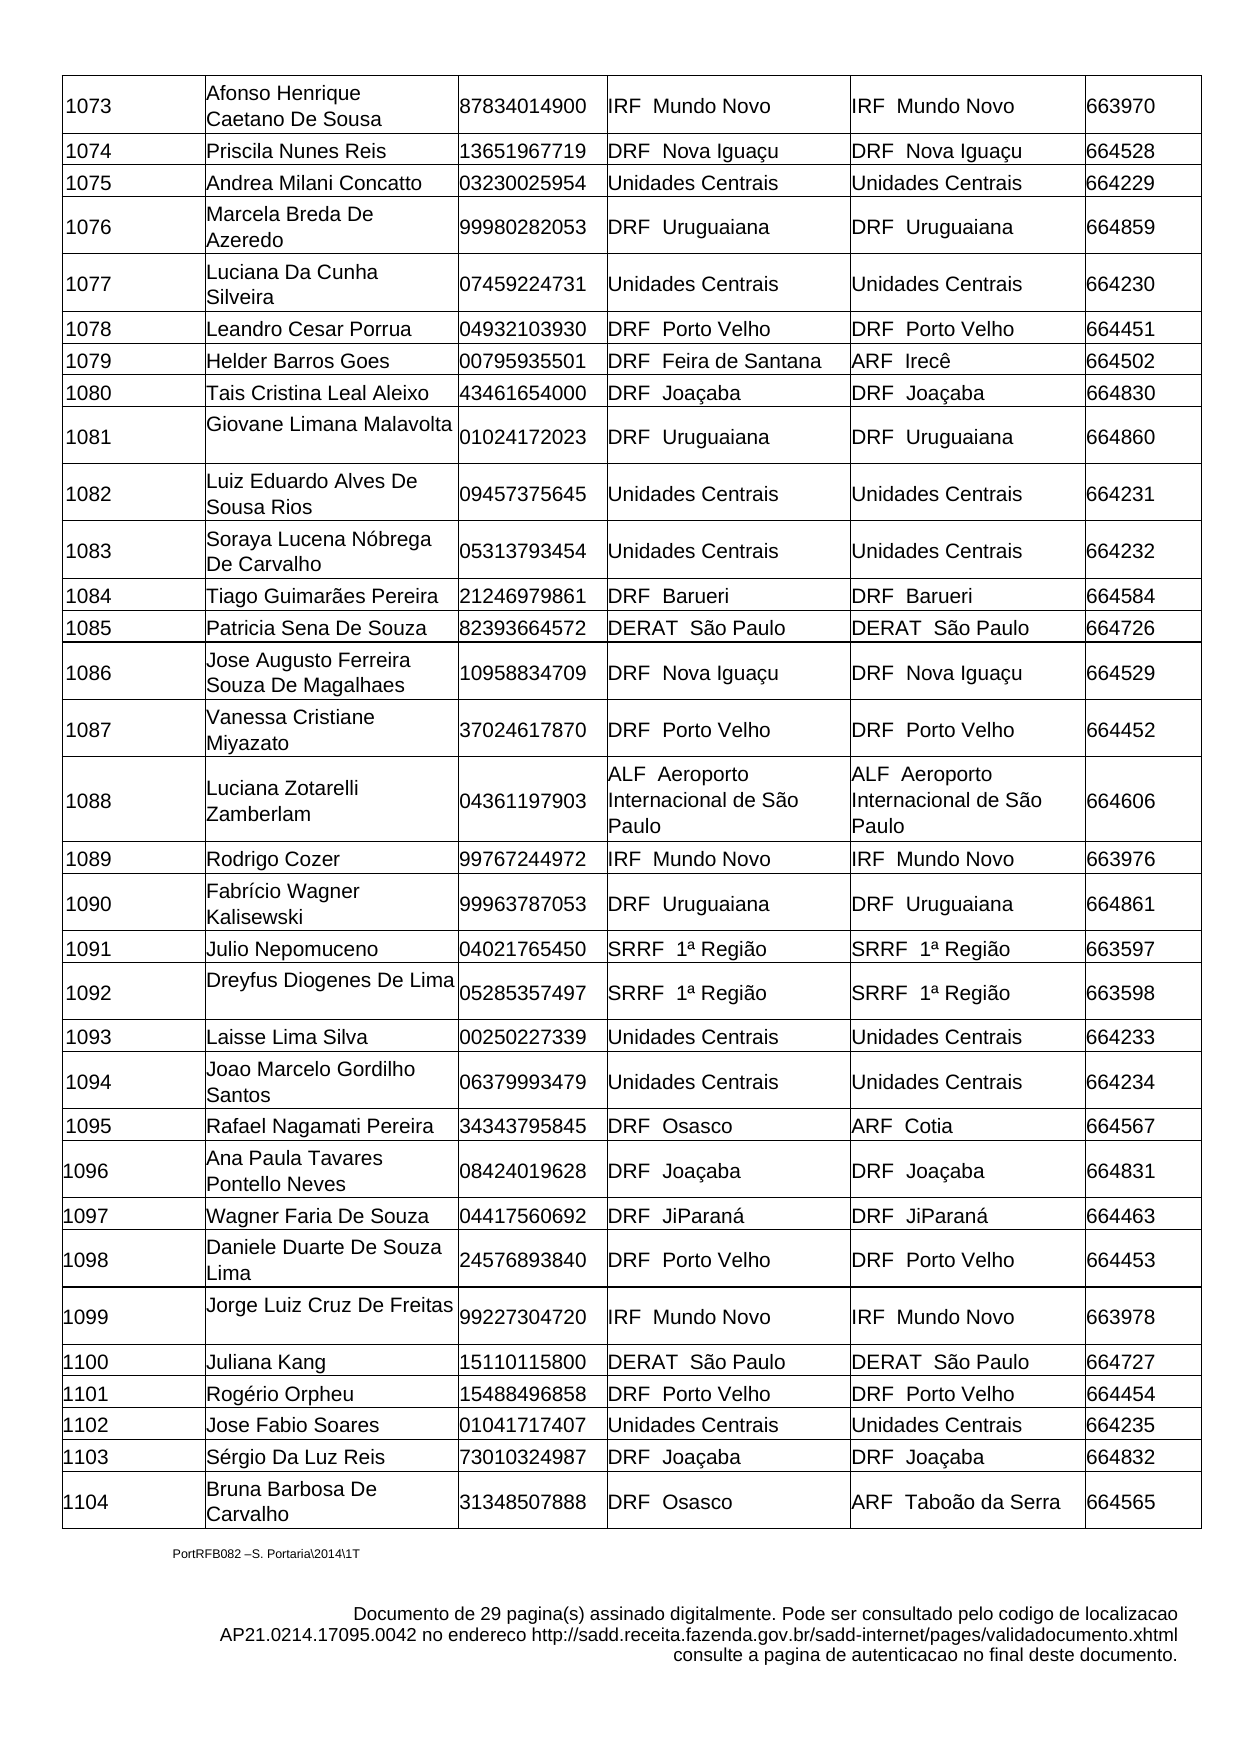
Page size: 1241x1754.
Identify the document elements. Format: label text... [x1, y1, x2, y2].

table_cell Afonso Henrique Caetano De Sousa [206, 76, 458, 132]
table_cell 15110115800 [459, 1345, 607, 1375]
table_cell Unidades Centrais [851, 1020, 1085, 1051]
table_cell DRF ­ Joaçaba [851, 1440, 1085, 1471]
table_cell DRF ­ Joaçaba [608, 1141, 850, 1197]
table_cell 664234 [1086, 1052, 1201, 1108]
table_cell 01024172023 [459, 407, 607, 463]
table_cell 09457375645 [459, 464, 607, 520]
table_cell Jose Augusto Ferreira Souza De Magalhaes [206, 643, 458, 699]
table_cell Unidades Centrais [851, 521, 1085, 578]
table_cell DRF ­ Joaçaba [608, 1440, 850, 1471]
table_cell 664233 [1086, 1020, 1201, 1051]
table_cell DRF ­ Porto Velho [851, 312, 1085, 342]
table_cell 664453 [1086, 1230, 1201, 1286]
table_cell Unidades Centrais [608, 1408, 850, 1439]
table_cell 664452 [1086, 700, 1201, 756]
table_cell DRF ­ Joaçaba [851, 1141, 1085, 1197]
table_cell 1098 [63, 1230, 205, 1286]
table_cell 1078 [63, 312, 205, 342]
table_cell DRF ­ Barueri [608, 579, 850, 609]
table_cell 08424019628 [459, 1141, 607, 1197]
table_cell 1075 [63, 165, 205, 196]
table_cell Jose Fabio Soares [206, 1408, 458, 1439]
table_cell 664529 [1086, 643, 1201, 699]
table_cell 664859 [1086, 197, 1201, 253]
table_cell 99227304720 [459, 1288, 607, 1343]
table_cell 13651967719 [459, 134, 607, 164]
table_cell 664606 [1086, 757, 1201, 841]
table_cell Joao Marcelo Gordilho Santos [206, 1052, 458, 1108]
table_cell 03230025954 [459, 165, 607, 196]
table_cell ARF ­ Cotia [851, 1109, 1085, 1140]
table_cell 664235 [1086, 1408, 1201, 1439]
table_cell 00795935501 [459, 344, 607, 374]
table_cell 1092 [63, 963, 205, 1019]
table_cell 664832 [1086, 1440, 1201, 1471]
table_cell 82393664572 [459, 611, 607, 641]
table_cell Luciana Da Cunha Silveira [206, 254, 458, 311]
table_cell DRF ­ Uruguaiana [851, 197, 1085, 253]
table_cell 10958834709 [459, 643, 607, 699]
table_cell 1104 [63, 1472, 205, 1528]
table_cell 663598 [1086, 963, 1201, 1019]
table_cell Giovane Limana Malavolta [206, 407, 458, 463]
table_cell 1086 [63, 643, 205, 699]
table_cell 664463 [1086, 1198, 1201, 1229]
table_cell 1074 [63, 134, 205, 164]
table_cell Priscila Nunes Reis [206, 134, 458, 164]
table_cell DRF ­ Barueri [851, 579, 1085, 609]
table_cell 663976 [1086, 842, 1201, 873]
table_cell IRF ­ Mundo Novo [851, 842, 1085, 873]
table_cell DRF ­ Uruguaiana [851, 407, 1085, 463]
table_cell DRF ­ Nova Iguaçu [608, 134, 850, 164]
table_cell 1091 [63, 931, 205, 962]
table_cell Sérgio Da Luz Reis [206, 1440, 458, 1471]
table_cell 1094 [63, 1052, 205, 1108]
table_cell 1084 [63, 579, 205, 609]
table_cell 04021765450 [459, 931, 607, 962]
table_cell Tiago Guimarães Pereira [206, 579, 458, 609]
table_cell 1101 [63, 1376, 205, 1407]
table_cell DRF ­ Porto Velho [608, 312, 850, 342]
table_cell Unidades Centrais [608, 254, 850, 311]
table_cell 21246979861 [459, 579, 607, 609]
table_cell 664231 [1086, 464, 1201, 520]
table_cell 15488496858 [459, 1376, 607, 1407]
table_cell 1099 [63, 1288, 205, 1343]
table_cell 1083 [63, 521, 205, 578]
table_cell DRF ­ Nova Iguaçu [851, 134, 1085, 164]
table_cell 24576893840 [459, 1230, 607, 1286]
table_cell Rafael Nagamati Pereira [206, 1109, 458, 1140]
table_cell 1082 [63, 464, 205, 520]
table_cell Dreyfus Diogenes De Lima [206, 963, 458, 1019]
table_cell Luiz Eduardo Alves De Sousa Rios [206, 464, 458, 520]
table_cell 1073 [63, 76, 205, 132]
table_cell DRF ­ Joaçaba [608, 375, 850, 406]
table_cell Unidades Centrais [851, 1052, 1085, 1108]
table_cell 664528 [1086, 134, 1201, 164]
table_cell 34343795845 [459, 1109, 607, 1140]
table_cell DRF ­ Porto Velho [608, 1376, 850, 1407]
table_cell Rogério Orpheu [206, 1376, 458, 1407]
table_cell DERAT ­ São Paulo [608, 1345, 850, 1375]
table_cell 1096 [63, 1141, 205, 1197]
table_cell 99963787053 [459, 874, 607, 930]
table_cell 04932103930 [459, 312, 607, 342]
table_cell IRF ­ Mundo Novo [608, 1288, 850, 1343]
table_cell 664860 [1086, 407, 1201, 463]
table_cell DRF ­ Feira de Santana [608, 344, 850, 374]
table_cell 37024617870 [459, 700, 607, 756]
table_cell 87834014900 [459, 76, 607, 132]
table_cell IRF ­ Mundo Novo [608, 842, 850, 873]
table_cell DRF ­ Uruguaiana [608, 407, 850, 463]
table_cell 664229 [1086, 165, 1201, 196]
table_cell 1089 [63, 842, 205, 873]
table_cell Soraya Lucena Nóbrega De Carvalho [206, 521, 458, 578]
table_cell 04417560692 [459, 1198, 607, 1229]
table_cell Unidades Centrais [608, 165, 850, 196]
table_cell 04361197903 [459, 757, 607, 841]
table_cell Fabrício Wagner Kalisewski [206, 874, 458, 930]
table_cell Unidades Centrais [851, 165, 1085, 196]
table_cell IRF ­ Mundo Novo [851, 1288, 1085, 1343]
table_cell 664861 [1086, 874, 1201, 930]
table_cell IRF ­ Mundo Novo [851, 76, 1085, 132]
table_cell Jorge Luiz Cruz De Freitas [206, 1288, 458, 1343]
table_cell DRF ­ Joaçaba [851, 375, 1085, 406]
table_cell 73010324987 [459, 1440, 607, 1471]
table_cell DRF ­ Uruguaiana [608, 874, 850, 930]
table_cell ARF ­ Irecê [851, 344, 1085, 374]
table_cell DRF ­ Porto Velho [851, 1376, 1085, 1407]
table_cell Unidades Centrais [851, 464, 1085, 520]
table_cell Helder Barros Goes [206, 344, 458, 374]
table_cell 00250227339 [459, 1020, 607, 1051]
table_cell DRF ­ Uruguaiana [608, 197, 850, 253]
table_cell SRRF ­ 1ª Região [608, 963, 850, 1019]
table_cell 1097 [63, 1198, 205, 1229]
table_cell IRF ­ Mundo Novo [608, 76, 850, 132]
table_cell ALF ­ Aeroporto Internacional de São Paulo [608, 757, 850, 841]
table_cell Bruna Barbosa De Carvalho [206, 1472, 458, 1528]
table_cell 1081 [63, 407, 205, 463]
table_cell 1090 [63, 874, 205, 930]
table_cell Unidades Centrais [851, 1408, 1085, 1439]
table_cell Unidades Centrais [608, 1020, 850, 1051]
table_cell 1095 [63, 1109, 205, 1140]
table_cell Juliana Kang [206, 1345, 458, 1375]
table_cell Unidades Centrais [608, 1052, 850, 1108]
table_cell 99767244972 [459, 842, 607, 873]
table_cell DRF ­ Osasco [608, 1472, 850, 1528]
table_cell SRRF ­ 1ª Região [851, 963, 1085, 1019]
table_cell Unidades Centrais [851, 254, 1085, 311]
table_cell 663978 [1086, 1288, 1201, 1343]
table_cell DERAT ­ São Paulo [851, 1345, 1085, 1375]
table_cell 1093 [63, 1020, 205, 1051]
table_cell Rodrigo Cozer [206, 842, 458, 873]
table_cell DRF ­ Nova Iguaçu [851, 643, 1085, 699]
table_cell 1103 [63, 1440, 205, 1471]
table_cell SRRF ­ 1ª Região [851, 931, 1085, 962]
table_cell 664727 [1086, 1345, 1201, 1375]
table_cell 05313793454 [459, 521, 607, 578]
table_cell 664502 [1086, 344, 1201, 374]
table_cell 31348507888 [459, 1472, 607, 1528]
table_cell 01041717407 [459, 1408, 607, 1439]
table_cell SRRF ­ 1ª Região [608, 931, 850, 962]
table_cell 07459224731 [459, 254, 607, 311]
table_cell ALF ­ Aeroporto Internacional de São Paulo [851, 757, 1085, 841]
table_cell 664454 [1086, 1376, 1201, 1407]
table_cell Ana Paula Tavares Pontello Neves [206, 1141, 458, 1197]
table_cell Vanessa Cristiane Miyazato [206, 700, 458, 756]
table_cell 99980282053 [459, 197, 607, 253]
table_cell DRF ­ Porto Velho [851, 700, 1085, 756]
table_cell DRF ­ Nova Iguaçu [608, 643, 850, 699]
table_cell 1076 [63, 197, 205, 253]
table_cell Patricia Sena De Souza [206, 611, 458, 641]
table_cell 664830 [1086, 375, 1201, 406]
table_cell Laisse Lima Silva [206, 1020, 458, 1051]
table_cell Unidades Centrais [608, 464, 850, 520]
table_cell 1085 [63, 611, 205, 641]
table_cell 1080 [63, 375, 205, 406]
table_cell 1079 [63, 344, 205, 374]
table_cell 664831 [1086, 1141, 1201, 1197]
table_cell DRF ­ Ji­Paraná [608, 1198, 850, 1229]
table_cell DRF ­ Porto Velho [851, 1230, 1085, 1286]
table_cell DERAT ­ São Paulo [608, 611, 850, 641]
table_cell 664451 [1086, 312, 1201, 342]
table_cell 664232 [1086, 521, 1201, 578]
table_cell 1087 [63, 700, 205, 756]
table_cell Andrea Milani Concatto [206, 165, 458, 196]
table_cell 43461654000 [459, 375, 607, 406]
table_cell Unidades Centrais [608, 521, 850, 578]
table_cell ARF ­ Taboão da Serra [851, 1472, 1085, 1528]
table_cell Tais Cristina Leal Aleixo [206, 375, 458, 406]
table_cell DRF ­ Osasco [608, 1109, 850, 1140]
table_cell 663970 [1086, 76, 1201, 132]
table_cell DRF ­ Uruguaiana [851, 874, 1085, 930]
table_cell 664230 [1086, 254, 1201, 311]
table_cell 1100 [63, 1345, 205, 1375]
table_cell DRF ­ Ji­Paraná [851, 1198, 1085, 1229]
table_cell 06379993479 [459, 1052, 607, 1108]
table_cell 664567 [1086, 1109, 1201, 1140]
table_cell DRF ­ Porto Velho [608, 1230, 850, 1286]
table_cell Wagner Faria De Souza [206, 1198, 458, 1229]
table_cell 664565 [1086, 1472, 1201, 1528]
table_cell 1102 [63, 1408, 205, 1439]
table_cell Luciana Zotarelli Zamberlam [206, 757, 458, 841]
table_cell 664584 [1086, 579, 1201, 609]
table_cell DERAT ­ São Paulo [851, 611, 1085, 641]
table_cell 1088 [63, 757, 205, 841]
table_cell 663597 [1086, 931, 1201, 962]
table_cell Leandro Cesar Porrua [206, 312, 458, 342]
table_cell Julio Nepomuceno [206, 931, 458, 962]
table_cell Marcela Breda De Azeredo [206, 197, 458, 253]
table_cell 1077 [63, 254, 205, 311]
table_cell 664726 [1086, 611, 1201, 641]
table_cell DRF ­ Porto Velho [608, 700, 850, 756]
table_cell 05285357497 [459, 963, 607, 1019]
table_cell Daniele Duarte De Souza Lima [206, 1230, 458, 1286]
